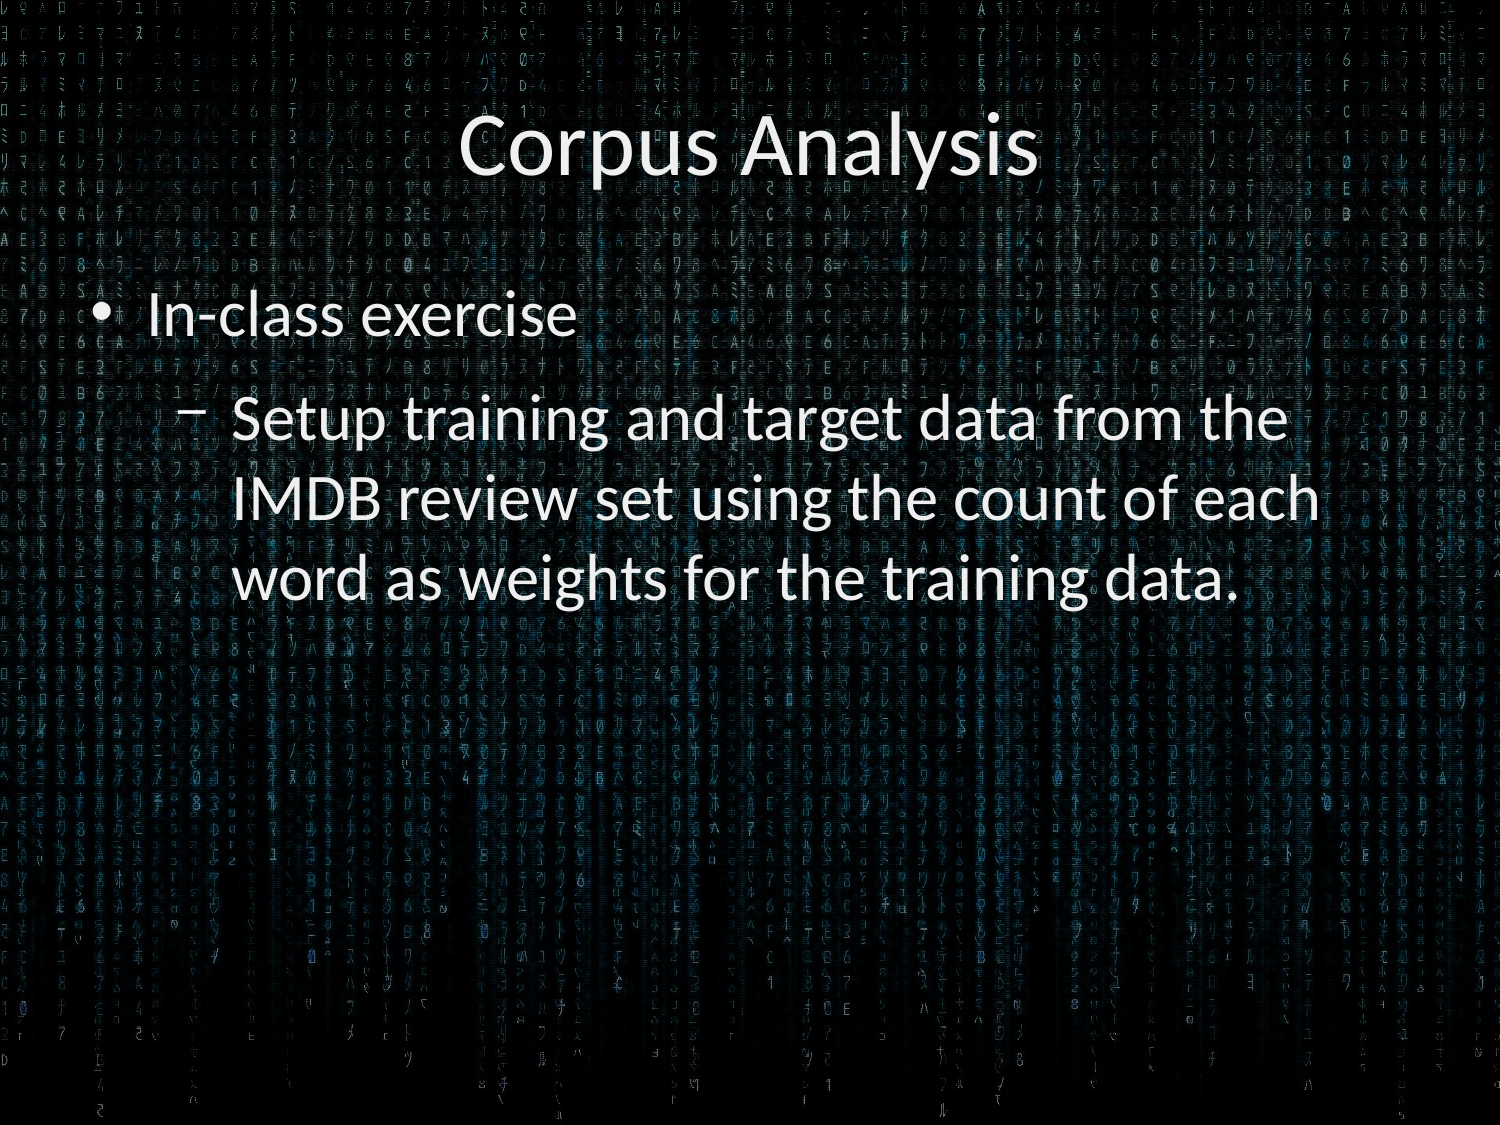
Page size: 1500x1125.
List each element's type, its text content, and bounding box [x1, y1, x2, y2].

text_box [0, 0, 1500, 1125]
title Corpus Analysis [75, 45, 1425, 233]
list In-class exercise Setup training and target data from the IMDB review set using the count of each word as weights for the training data. [75, 262, 1425, 1005]
